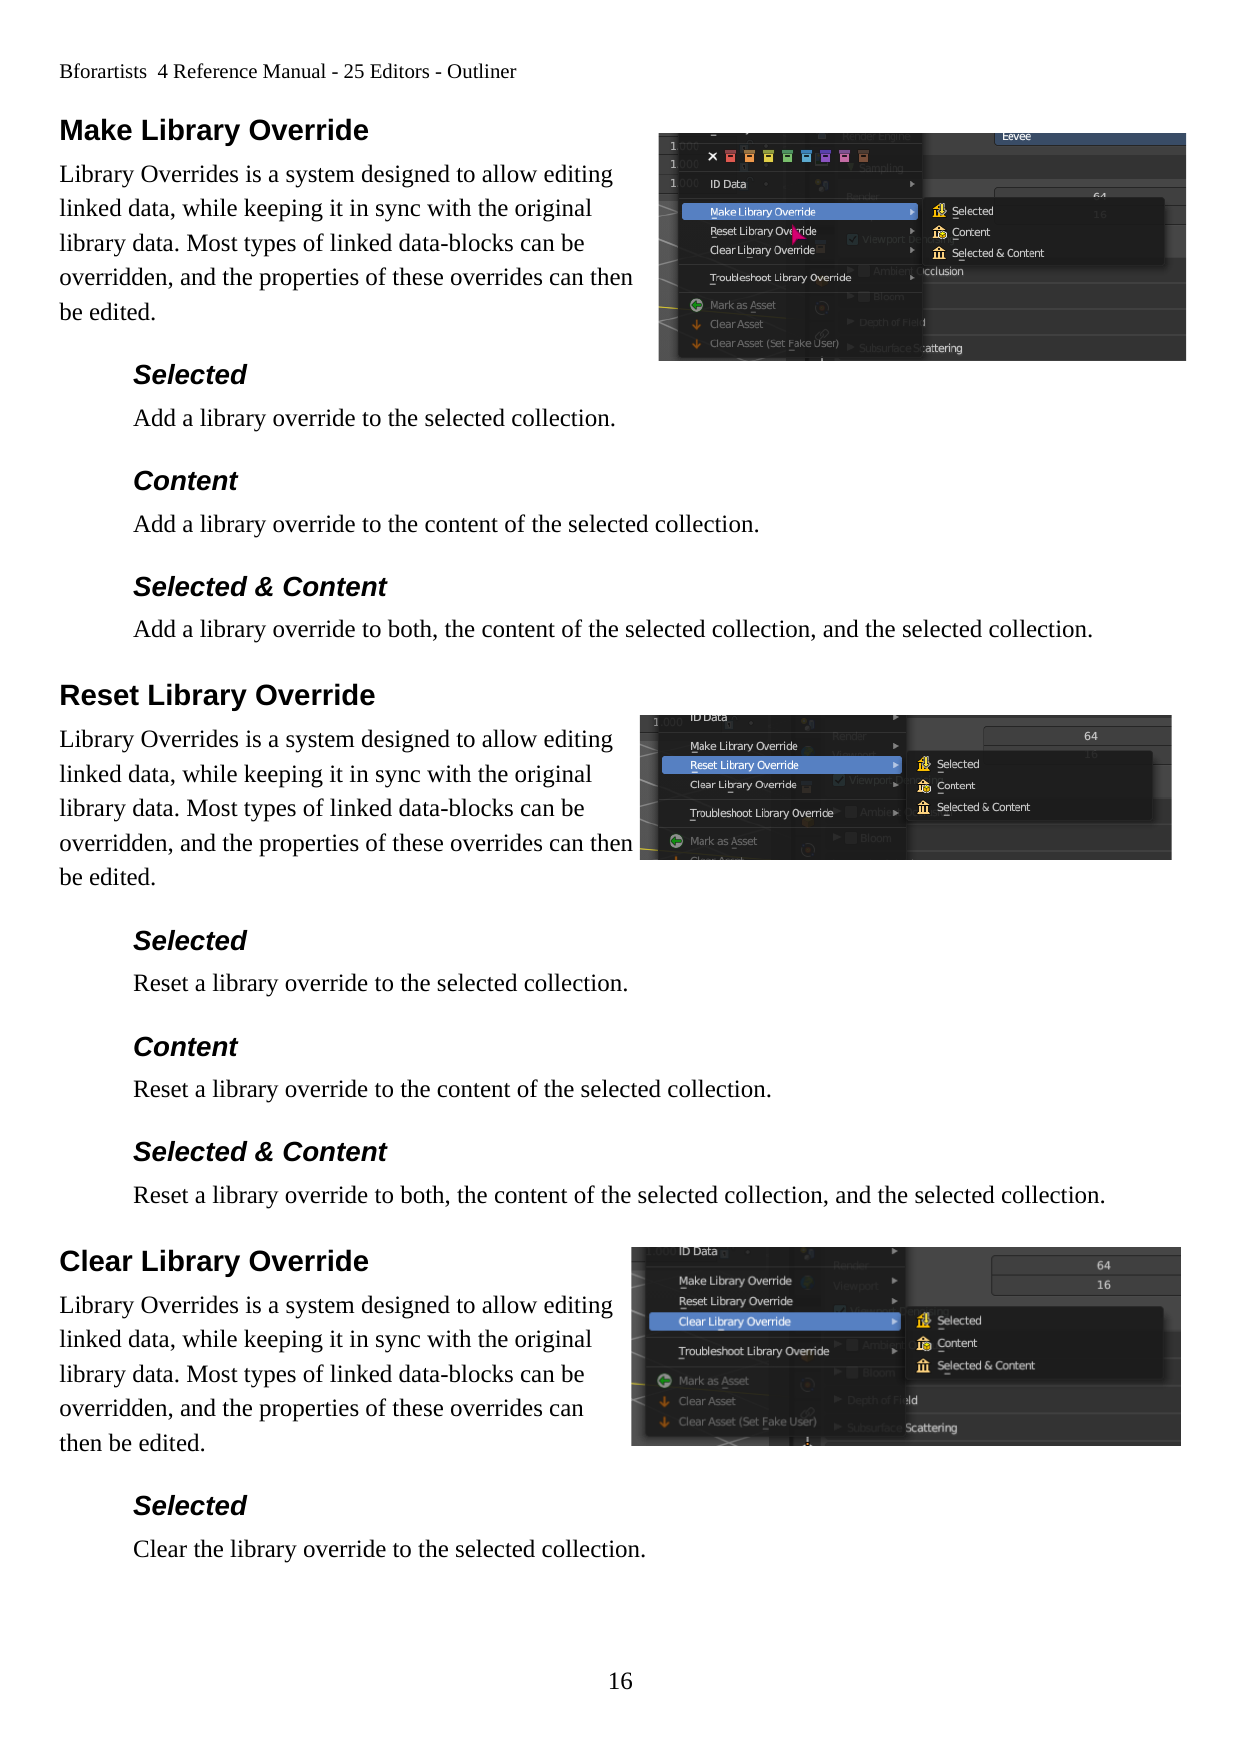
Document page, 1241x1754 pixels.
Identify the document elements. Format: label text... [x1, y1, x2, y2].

picture [639, 715, 1172, 860]
text Library Overrides is a system designed to allow editing linked data, while keeping it in sync with the original library data. Most types of linked data-blocks can be overridden, and the properties of these overrides can then be edited. [59, 1290, 1181, 1457]
subtitle Selected [133, 924, 1181, 956]
text Library Overrides is a system designed to allow editing linked data, while keeping it in sync with the original library data. Most types of linked data-blocks can be overridden, and the properties of these overrides can then be edited. [59, 159, 658, 326]
subtitle Make Library Override [59, 113, 1181, 146]
text Add a library override to the content of the selected collection. [133, 509, 1181, 537]
text Library Overrides is a system designed to allow editing linked data, while keeping it in sync with the original library data. Most types of linked data-blocks can be overridden, and the properties of these overrides can then be edited. [59, 724, 1181, 891]
text Reset a library override to the selected collection. [133, 968, 1181, 997]
text Add a library override to the selected collection. [133, 403, 1181, 431]
subtitle Selected [133, 358, 1181, 390]
text Reset a library override to the content of the selected collection. [133, 1074, 1181, 1103]
picture [658, 133, 1187, 361]
subtitle Content [133, 464, 1181, 496]
text Add a library override to both, the content of the selected collection, and the selected collection. [133, 614, 1181, 643]
text Reset a library override to both, the content of the selected collection, and the selected collection. [133, 1180, 1181, 1209]
picture [631, 1247, 1181, 1446]
subtitle Clear Library Override [59, 1244, 1181, 1278]
subtitle Reset Library Override [59, 678, 1181, 712]
subtitle Selected & Content [133, 570, 1181, 602]
subtitle Content [133, 1030, 1181, 1062]
text Clear the library override to the selected collection. [133, 1534, 1181, 1563]
subtitle Selected [133, 1489, 1181, 1521]
subtitle Selected & Content [133, 1136, 1181, 1168]
